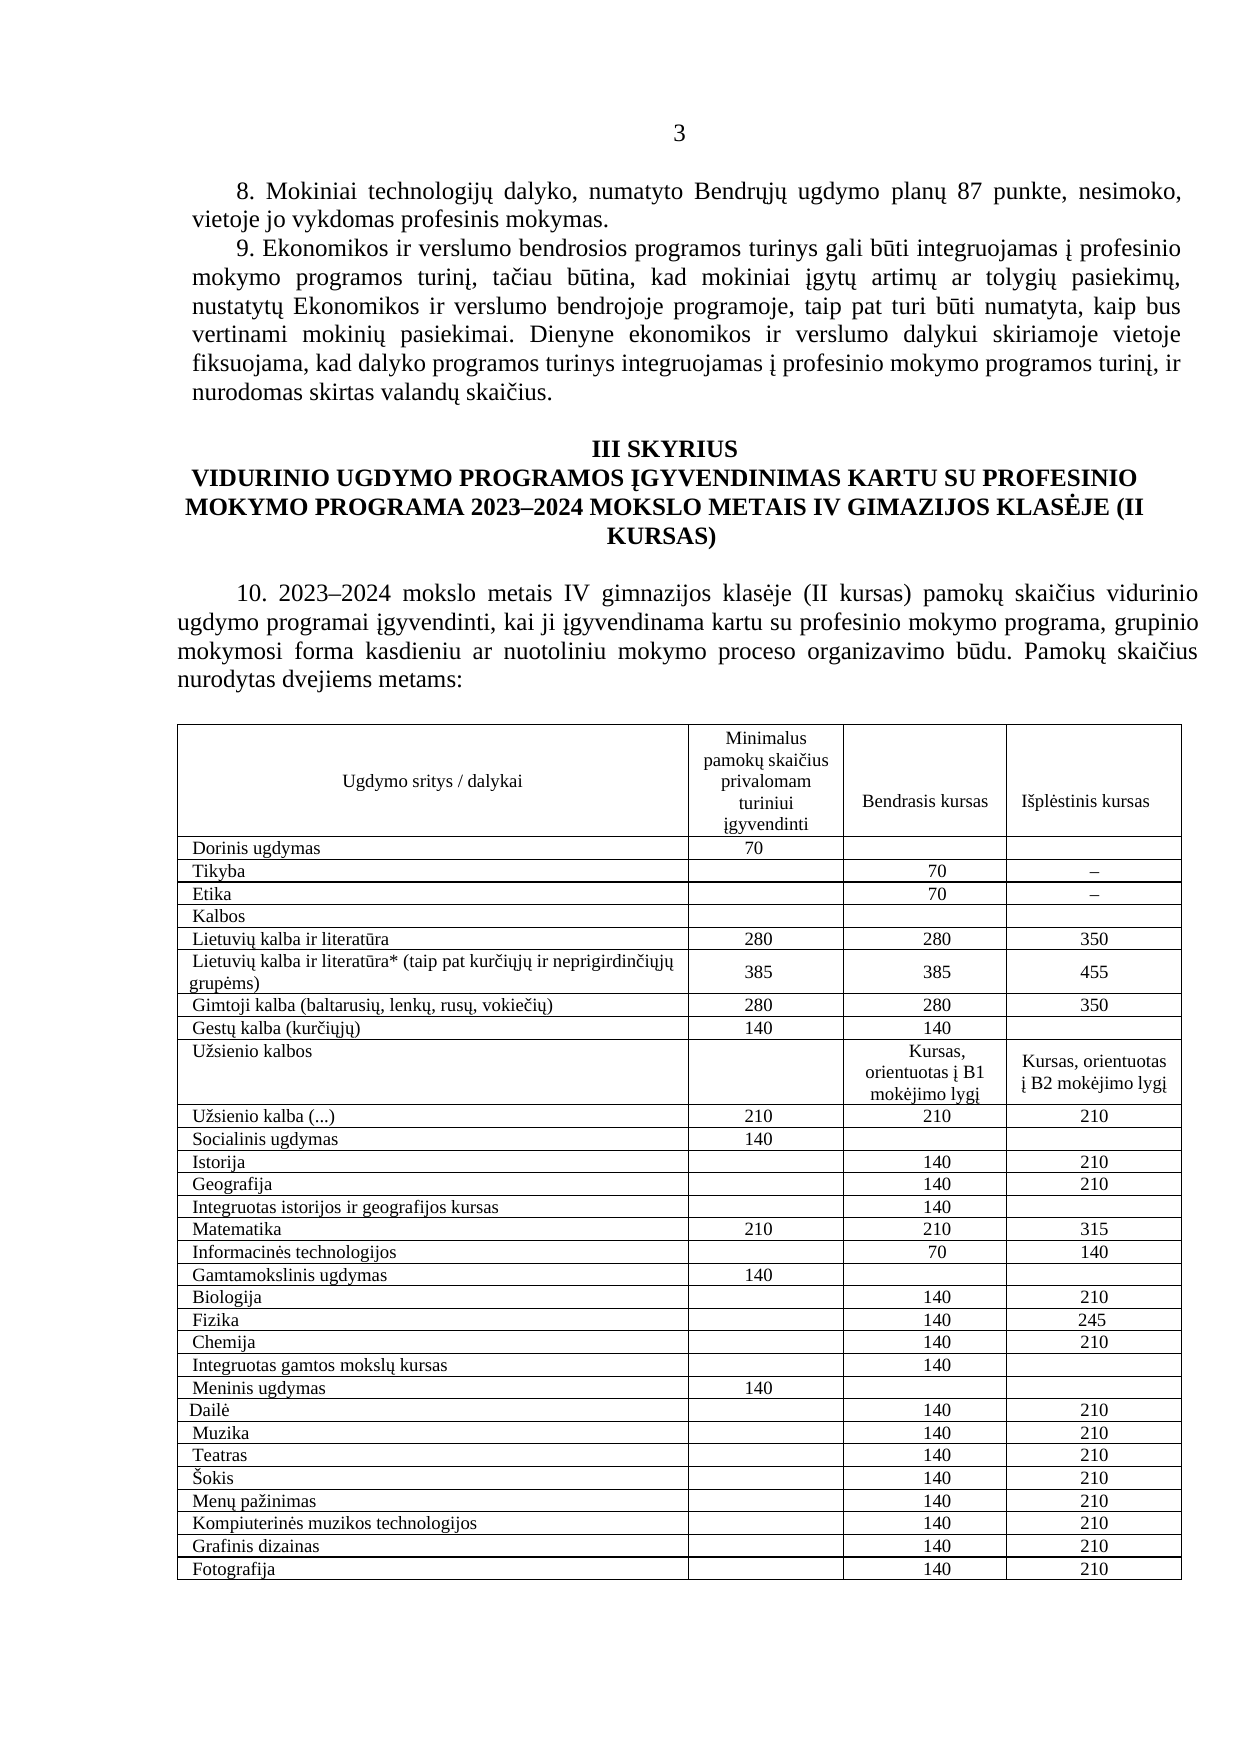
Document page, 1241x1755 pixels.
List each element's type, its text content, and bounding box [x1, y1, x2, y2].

table_cell 140 [689, 1377, 843, 1398]
table_cell Grafinis dizainas [178, 1535, 688, 1556]
table_cell Istorija [178, 1151, 688, 1172]
table_cell Kalbos [178, 905, 688, 927]
table_cell Chemija [178, 1331, 688, 1353]
table_header Bendrasis kursas [844, 725, 1006, 836]
table_cell 350 [1007, 928, 1181, 949]
table_cell 455 [1007, 950, 1181, 993]
table_cell [1007, 1017, 1181, 1038]
table_cell 385 [689, 950, 843, 993]
table_cell 140 [844, 1558, 1006, 1579]
table_cell Lietuvių kalba ir literatūra [178, 928, 688, 949]
table_cell [844, 837, 1006, 859]
table_cell 210 [689, 1105, 843, 1127]
table_cell 280 [844, 994, 1006, 1016]
table_header Išplėstinis kursas [1007, 725, 1181, 836]
table_cell Geografija [178, 1173, 688, 1195]
table_cell Tikyba [178, 860, 688, 881]
table_cell [689, 1490, 843, 1511]
table_cell [689, 1535, 843, 1556]
table_cell [689, 1422, 843, 1443]
table_cell 210 [844, 1105, 1006, 1127]
table_cell 140 [844, 1151, 1006, 1172]
table_cell 280 [844, 928, 1006, 949]
table_cell Teatras [178, 1444, 688, 1466]
table_cell [689, 1558, 843, 1579]
table_cell – [1007, 883, 1181, 904]
table_cell [1007, 1377, 1181, 1398]
table_cell Šokis [178, 1467, 688, 1488]
table_cell Fotografija [178, 1558, 688, 1579]
table_cell [689, 1040, 843, 1104]
table_cell [689, 1309, 843, 1330]
table_cell Gamtamokslinis ugdymas [178, 1264, 688, 1285]
table_cell Integruotas gamtos mokslų kursas [178, 1354, 688, 1376]
table_cell 70 [689, 837, 843, 859]
table_cell [689, 1354, 843, 1376]
table_cell [689, 1331, 843, 1353]
table_cell Užsienio kalba (...) [178, 1105, 688, 1127]
table_cell [689, 1173, 843, 1195]
table_cell 245 [1007, 1309, 1181, 1330]
table_cell 210 [1007, 1173, 1181, 1195]
table_cell 210 [1007, 1535, 1181, 1556]
table_cell Gimtoji kalba (baltarusių, lenkų, rusų, vokiečių) [178, 994, 688, 1016]
table_cell Lietuvių kalba ir literatūra* (taip pat kurčiųjų ir neprigirdinčiųjų grupėms) [178, 950, 688, 993]
table_cell 385 [844, 950, 1006, 993]
table_cell [689, 1151, 843, 1172]
text III SKYRIUS [147, 434, 1182, 463]
table_cell 210 [1007, 1331, 1181, 1353]
table_cell 350 [1007, 994, 1181, 1016]
table_cell 210 [844, 1218, 1006, 1240]
table_cell 280 [689, 928, 843, 949]
table_cell [844, 1377, 1006, 1398]
table_cell 140 [844, 1535, 1006, 1556]
table_cell 140 [844, 1399, 1006, 1421]
table_cell 140 [689, 1128, 843, 1149]
table_cell 210 [1007, 1105, 1181, 1127]
table_cell Dailė [178, 1399, 688, 1421]
table_cell [689, 905, 843, 927]
table_cell [1007, 837, 1181, 859]
table_cell Integruotas istorijos ir geografijos kursas [178, 1196, 688, 1217]
table_cell [689, 1444, 843, 1466]
text 10. 2023–2024 mokslo metais IV gimnazijos klasėje (II kursas) pamokų skaičius vidurinio ugdymo programai įgyvendinti, kai ji įgyvendinama kartu su profesinio mokymo programa, grupinio mokymosi forma kasdieniu ar nuotoliniu mokymo proceso organizavimo būdu. Pamokų skaičius nurodytas dvejiems metams: [177, 578, 1199, 693]
table_cell 140 [844, 1467, 1006, 1488]
text VIDURINIO UGDYMO PROGRAMOS ĮGYVENDINIMAS KARTU SU PROFESINIO MOKYMO PROGRAMA 2023–2024 MOKSLO METAIS IV GIMAZIJOS KLASĖJE (II KURSAS) [147, 463, 1182, 549]
table_cell 210 [689, 1218, 843, 1240]
table_header Ugdymo sritys / dalykai [178, 725, 688, 836]
table_cell 140 [844, 1286, 1006, 1308]
table_cell [844, 1264, 1006, 1285]
table_cell 140 [844, 1354, 1006, 1376]
table_cell 140 [689, 1017, 843, 1038]
text 8. Mokiniai technologijų dalyko, numatyto Bendrųjų ugdymo planų 87 punkte, nesimoko, vietoje jo vykdomas profesinis mokymas. [192, 176, 1182, 233]
table_cell 210 [1007, 1286, 1181, 1308]
table_cell Fizika [178, 1309, 688, 1330]
table_cell Kompiuterinės muzikos technologijos [178, 1512, 688, 1534]
text 9. Ekonomikos ir verslumo bendrosios programos turinys gali būti integruojamas į profesinio mokymo programos turinį, tačiau būtina, kad mokiniai įgytų artimų ar tolygių pasiekimų, nustatytų Ekonomikos ir verslumo bendrojoje programoje, taip pat turi būti numatyta, kaip bus vertinami mokinių pasiekimai. Dienyne ekonomikos ir verslumo dalykui skiriamoje vietoje fiksuojama, kad dalyko programos turinys integruojamas į profesinio mokymo programos turinį, ir nurodomas skirtas valandų skaičius. [192, 233, 1182, 406]
table_cell 70 [844, 860, 1006, 881]
table_cell Informacinės technologijos [178, 1241, 688, 1262]
table_cell [689, 860, 843, 881]
table_cell 70 [844, 1241, 1006, 1262]
table_cell Socialinis ugdymas [178, 1128, 688, 1149]
table_cell [1007, 1264, 1181, 1285]
table_cell Matematika [178, 1218, 688, 1240]
table_cell 210 [1007, 1399, 1181, 1421]
table_cell [689, 1241, 843, 1262]
table_cell 140 [844, 1173, 1006, 1195]
table_cell Dorinis ugdymas [178, 837, 688, 859]
table_cell Biologija [178, 1286, 688, 1308]
table_cell [689, 1467, 843, 1488]
table_cell 140 [1007, 1241, 1181, 1262]
table_cell 140 [844, 1309, 1006, 1330]
table_cell Etika [178, 883, 688, 904]
table_cell 140 [844, 1017, 1006, 1038]
table_cell 210 [1007, 1490, 1181, 1511]
table_cell 210 [1007, 1422, 1181, 1443]
table_cell [689, 1196, 843, 1217]
table_cell 140 [844, 1512, 1006, 1534]
table_cell [1007, 1128, 1181, 1149]
table_cell [689, 1286, 843, 1308]
table_cell Muzika [178, 1422, 688, 1443]
table_cell 140 [844, 1196, 1006, 1217]
table_cell 210 [1007, 1558, 1181, 1579]
table_cell Kursas, orientuotas į B1 mokėjimo lygį [844, 1040, 1006, 1104]
table_cell 140 [689, 1264, 843, 1285]
table_cell 140 [844, 1444, 1006, 1466]
table_cell 140 [844, 1490, 1006, 1511]
table_cell 210 [1007, 1467, 1181, 1488]
table_cell Meninis ugdymas [178, 1377, 688, 1398]
table_cell 280 [689, 994, 843, 1016]
table_cell [844, 1128, 1006, 1149]
table_cell 210 [1007, 1512, 1181, 1534]
table_cell 140 [844, 1331, 1006, 1353]
table_cell Užsienio kalbos [178, 1040, 688, 1104]
table_cell 315 [1007, 1218, 1181, 1240]
table_cell [689, 883, 843, 904]
table_cell 70 [844, 883, 1006, 904]
table_cell 210 [1007, 1151, 1181, 1172]
table_cell – [1007, 860, 1181, 881]
table_cell 140 [844, 1422, 1006, 1443]
table_cell [844, 905, 1006, 927]
table_cell 210 [1007, 1444, 1181, 1466]
table_cell Kursas, orientuotas į B2 mokėjimo lygį [1007, 1040, 1181, 1104]
table_cell Menų pažinimas [178, 1490, 688, 1511]
table_cell [689, 1399, 843, 1421]
table_header Minimalus pamokų skaičius privalomam turiniui įgyvendinti [689, 725, 843, 836]
table_cell [1007, 1354, 1181, 1376]
table_cell Gestų kalba (kurčiųjų) [178, 1017, 688, 1038]
table_cell [1007, 905, 1181, 927]
table_cell [1007, 1196, 1181, 1217]
table_cell [689, 1512, 843, 1534]
